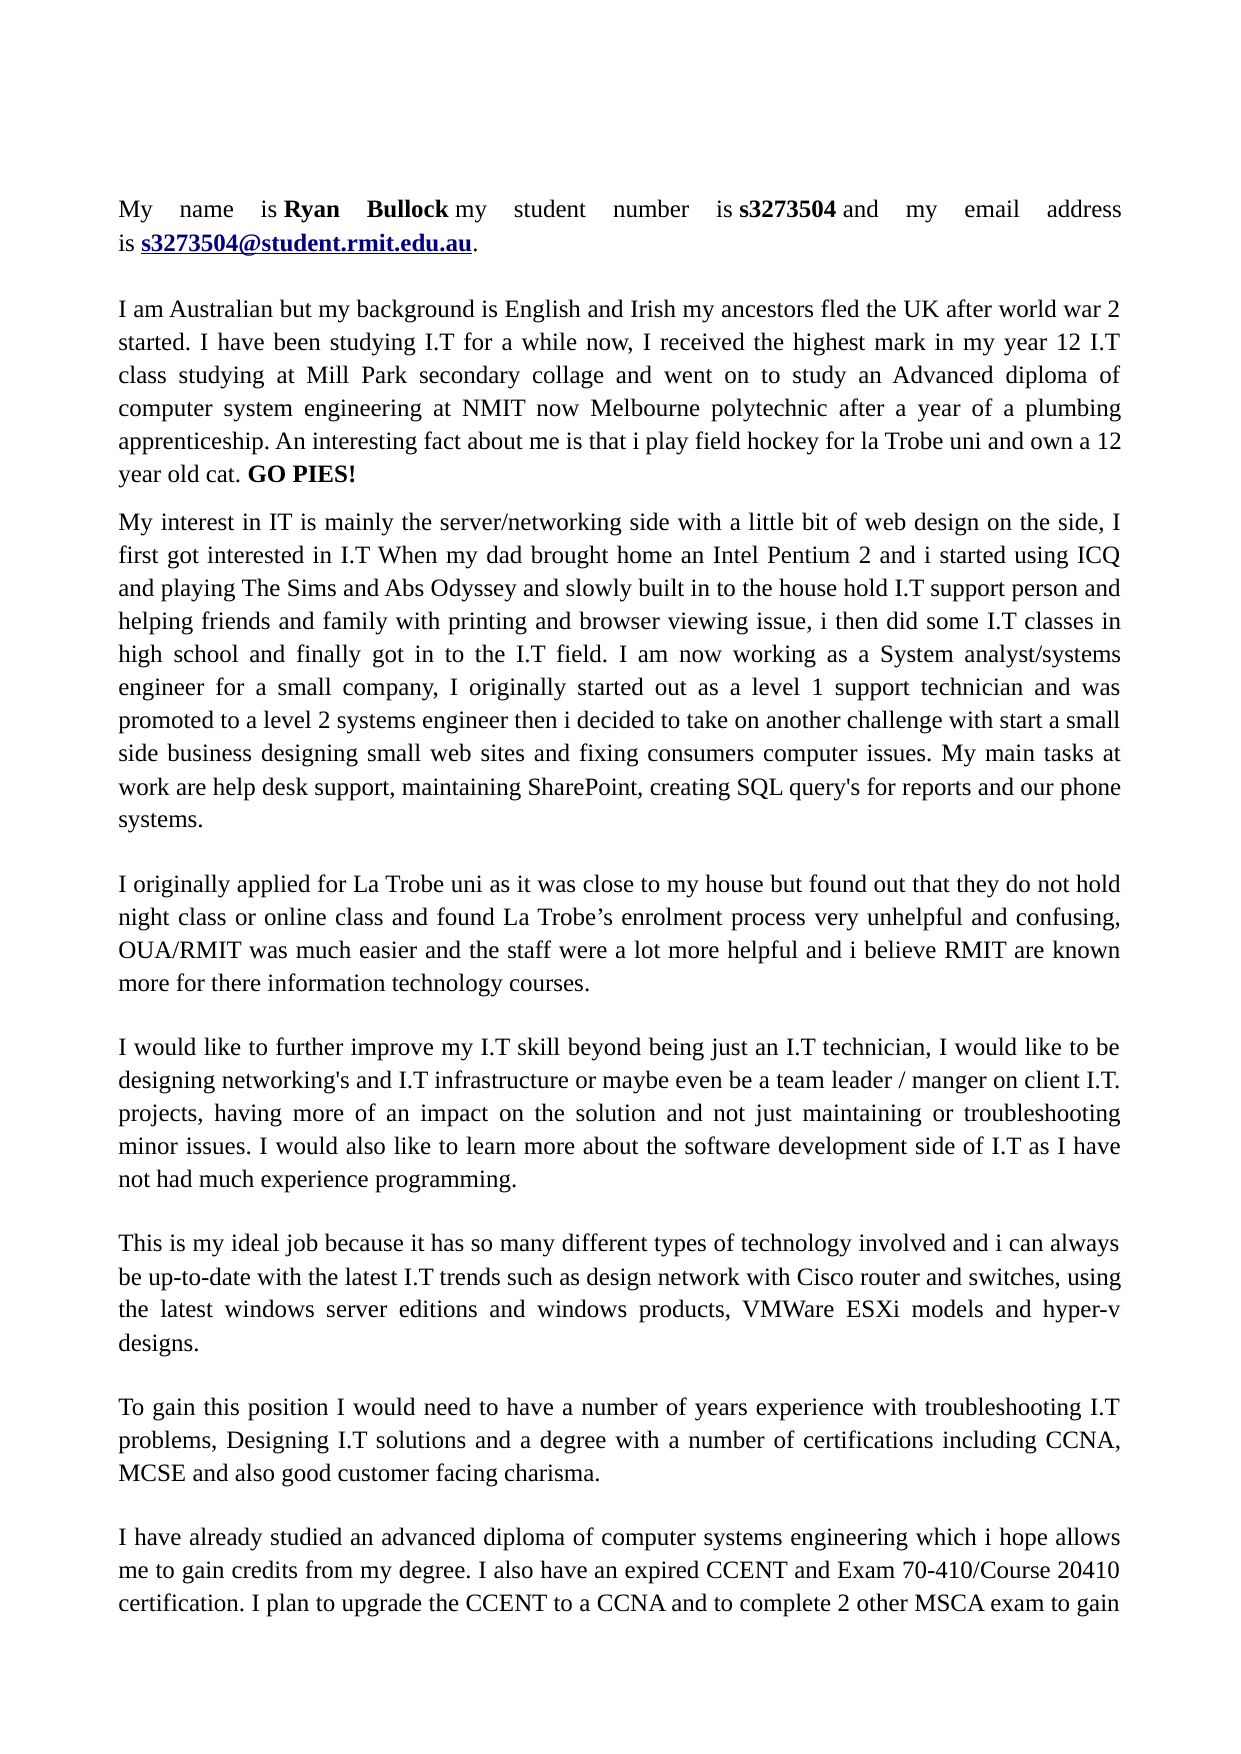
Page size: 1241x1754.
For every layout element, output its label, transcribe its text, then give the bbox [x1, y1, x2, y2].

text I am Australian but my background is English and Irish my ancestors fled the UK after world war 2 started. I have been studying I.T for a while now, I received the highest mark in my year 12 I.T class studying at Mill Park secondary collage and went on to study an Advanced diploma of computer system engineering at NMIT now Melbourne polytechnic after a year of a plumbing apprenticeship. An interesting fact about me is that i play field hockey for la Trobe uni and own a 12 year old cat. GO PIES! [118, 294, 1122, 487]
text My name is Ryan Bullock my student number is s3273504 and my email address is s3273504@student.rmit.edu.au. [118, 194, 1122, 256]
text I have already studied an advanced diploma of computer systems engineering which i hope allows me to gain credits from my degree. I also have an expired CCENT and Exam 70-410/Course 20410 certification. I plan to upgrade the CCENT to a CCNA and to complete 2 other MSCA exam to gain [118, 1522, 1122, 1617]
text I originally applied for La Trobe uni as it was close to my house but found out that they do not hold night class or online class and found La Trobe’s enrolment process very unhelpful and confusing, OUA/RMIT was much easier and the staff were a lot more helpful and i believe RMIT are known more for there information technology courses. [118, 869, 1122, 997]
text This is my ideal job because it has so many different types of technology involved and i can always be up-to-date with the latest I.T trends such as design network with Cisco router and switches, using the latest windows server editions and windows products, VMWare ESXi models and hyper-v designs. [118, 1228, 1122, 1356]
text My interest in IT is mainly the server/networking side with a little bit of web design on the side, I first got interested in I.T When my dad brought home an Intel Pentium 2 and i started using ICQ and playing The Sims and Abs Odyssey and slowly built in to the house hold I.T support person and helping friends and family with printing and browser viewing issue, i then did some I.T classes in high school and finally got in to the I.T field. I am now working as a System analyst/systems engineer for a small company, I originally started out as a level 1 support technician and was promoted to a level 2 systems engineer then i decided to take on another challenge with start a small side business designing small web sites and fixing consumers computer issues. My main tasks at work are help desk support, maintaining SharePoint, creating SQL query's for reports and our phone systems. [118, 507, 1122, 833]
text I would like to further improve my I.T skill beyond being just an I.T technician, I would like to be designing networking's and I.T infrastructure or maybe even be a team leader / manger on client I.T. projects, having more of an impact on the solution and not just maintaining or troubleshooting minor issues. I would also like to learn more about the software development side of I.T as I have not had much experience programming. [118, 1032, 1122, 1193]
text To gain this position I would need to have a number of years experience with troubleshooting I.T problems, Designing I.T solutions and a degree with a number of certifications including CCNA, MCSE and also good customer facing charisma. [118, 1392, 1122, 1487]
